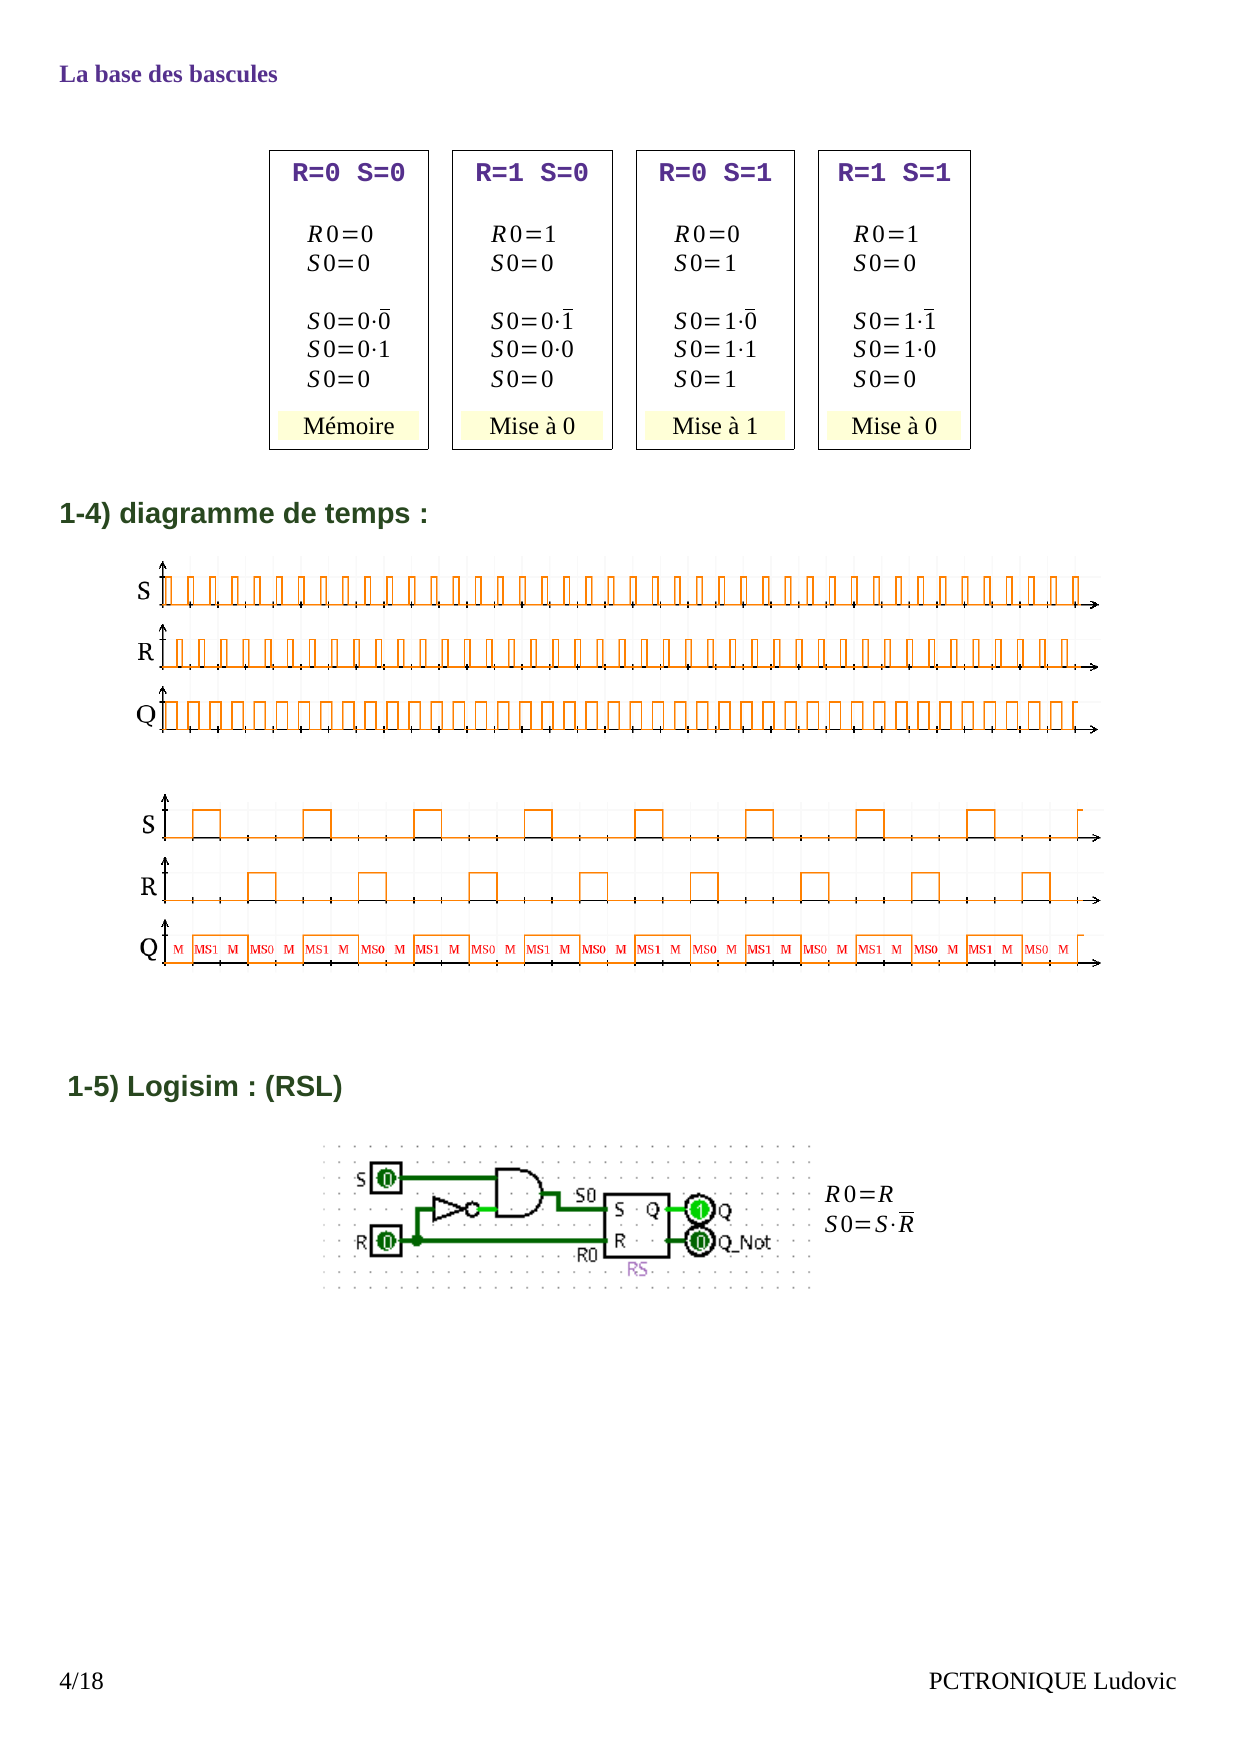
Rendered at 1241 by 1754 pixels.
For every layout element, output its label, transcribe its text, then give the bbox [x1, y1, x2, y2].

subtitle 1-4) diagramme de temps : [59, 496, 1181, 530]
text Mise à 1 [645, 411, 785, 440]
picture [118, 542, 1123, 752]
picture [323, 1135, 818, 1292]
picture [118, 771, 1123, 988]
text R=0 S=0 [278, 159, 419, 189]
text Mise à 0 [827, 411, 961, 440]
text R=0 S=1 [645, 159, 785, 189]
subtitle 1-5) Logisim : (RSL) [59, 1069, 1181, 1102]
text R=1 S=1 [827, 159, 961, 189]
text Mise à 0 [461, 411, 603, 440]
text R=1 S=0 [461, 159, 603, 189]
text Mémoire [278, 411, 419, 440]
